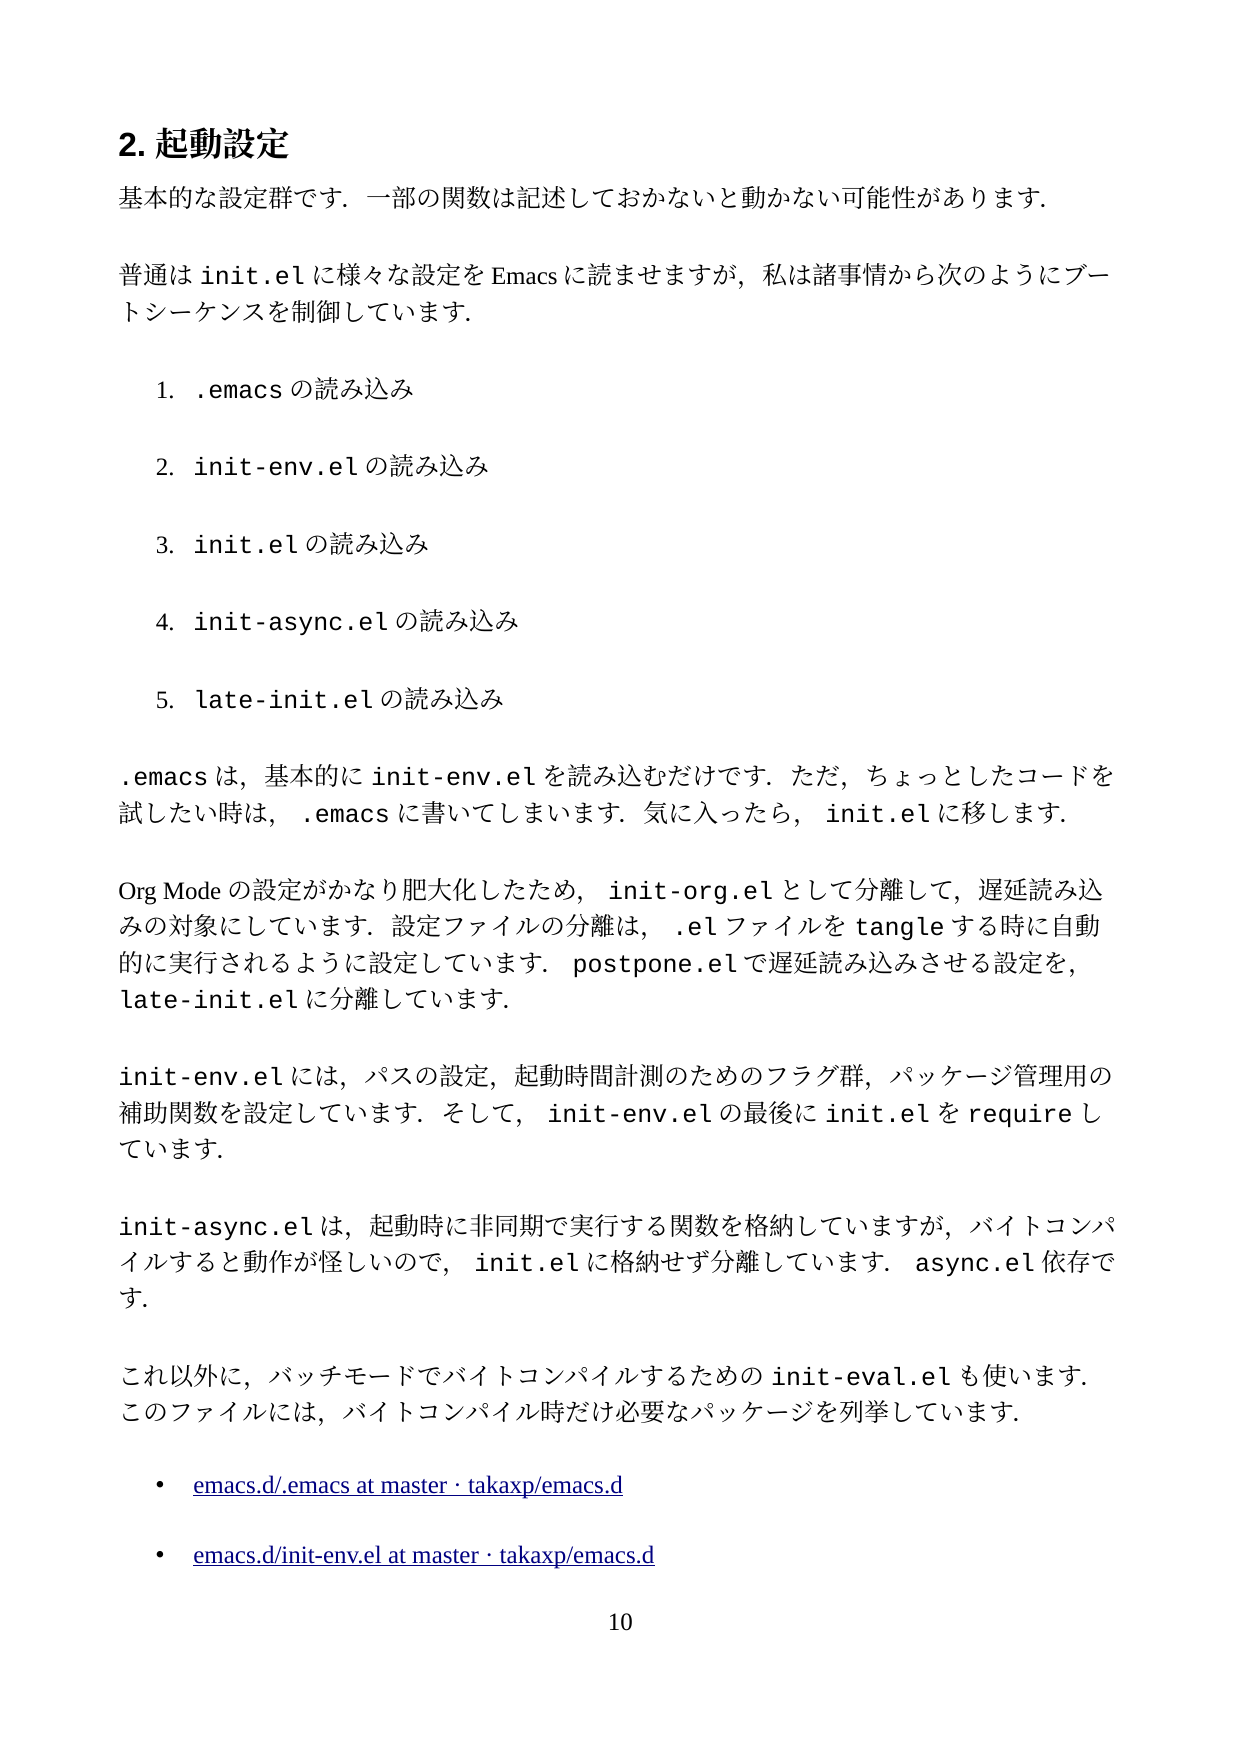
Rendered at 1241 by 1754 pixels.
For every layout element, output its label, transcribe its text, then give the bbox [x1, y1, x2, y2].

list init-env.el の読み込み [156, 447, 1122, 512]
list .emacs の読み込み [156, 369, 1122, 434]
list late-init.el の読み込み [156, 679, 1122, 744]
text Org Mode の設定がかなり肥大化したため， init-org.el として分離して，遅延読み込みの対象にしています．設定ファイルの分離は， .el ファイルを tangle する時に自動的に実行されるように設定しています． postpone.el で遅延読み込みさせる設定を， late-init.el に分離しています． [118, 871, 1122, 1044]
text これ以外に，バッチモードでバイトコンパイルするための init-eval.el も使います．このファイルには，バイトコンパイル時だけ必要なパッケージを列挙しています． [118, 1356, 1122, 1457]
list emacs.d/.emacs at master · takaxp/emacs.d [156, 1470, 1122, 1527]
list emacs.d/init-env.el at master · takaxp/emacs.d [156, 1540, 1122, 1568]
subtitle 起動設定 [118, 118, 1122, 166]
text init-env.el には，パスの設定，起動時間計測のためのフラグ群，パッケージ管理用の補助関数を設定しています．そして， init-env.el の最後に init.el を require しています． [118, 1057, 1122, 1194]
list init-async.el の読み込み [156, 602, 1122, 667]
text 基本的な設定群です．一部の関数は記述しておかないと動かない可能性があります． [118, 179, 1122, 243]
text .emacs は，基本的に init-env.el を読み込むだけです．ただ，ちょっとしたコードを試したい時は， .emacs に書いてしまいます．気に入ったら， init.el に移します． [118, 757, 1122, 858]
text init-async.el は，起動時に非同期で実行する関数を格納していますが，バイトコンパイルすると動作が怪しいので， init.el に格納せず分離しています． async.el 依存です． [118, 1207, 1122, 1344]
text 普通は init.el に様々な設定をEmacsに読ませますが，私は諸事情から次のようにブートシーケンスを制御しています． [118, 256, 1122, 357]
list init.el の読み込み [156, 524, 1122, 589]
